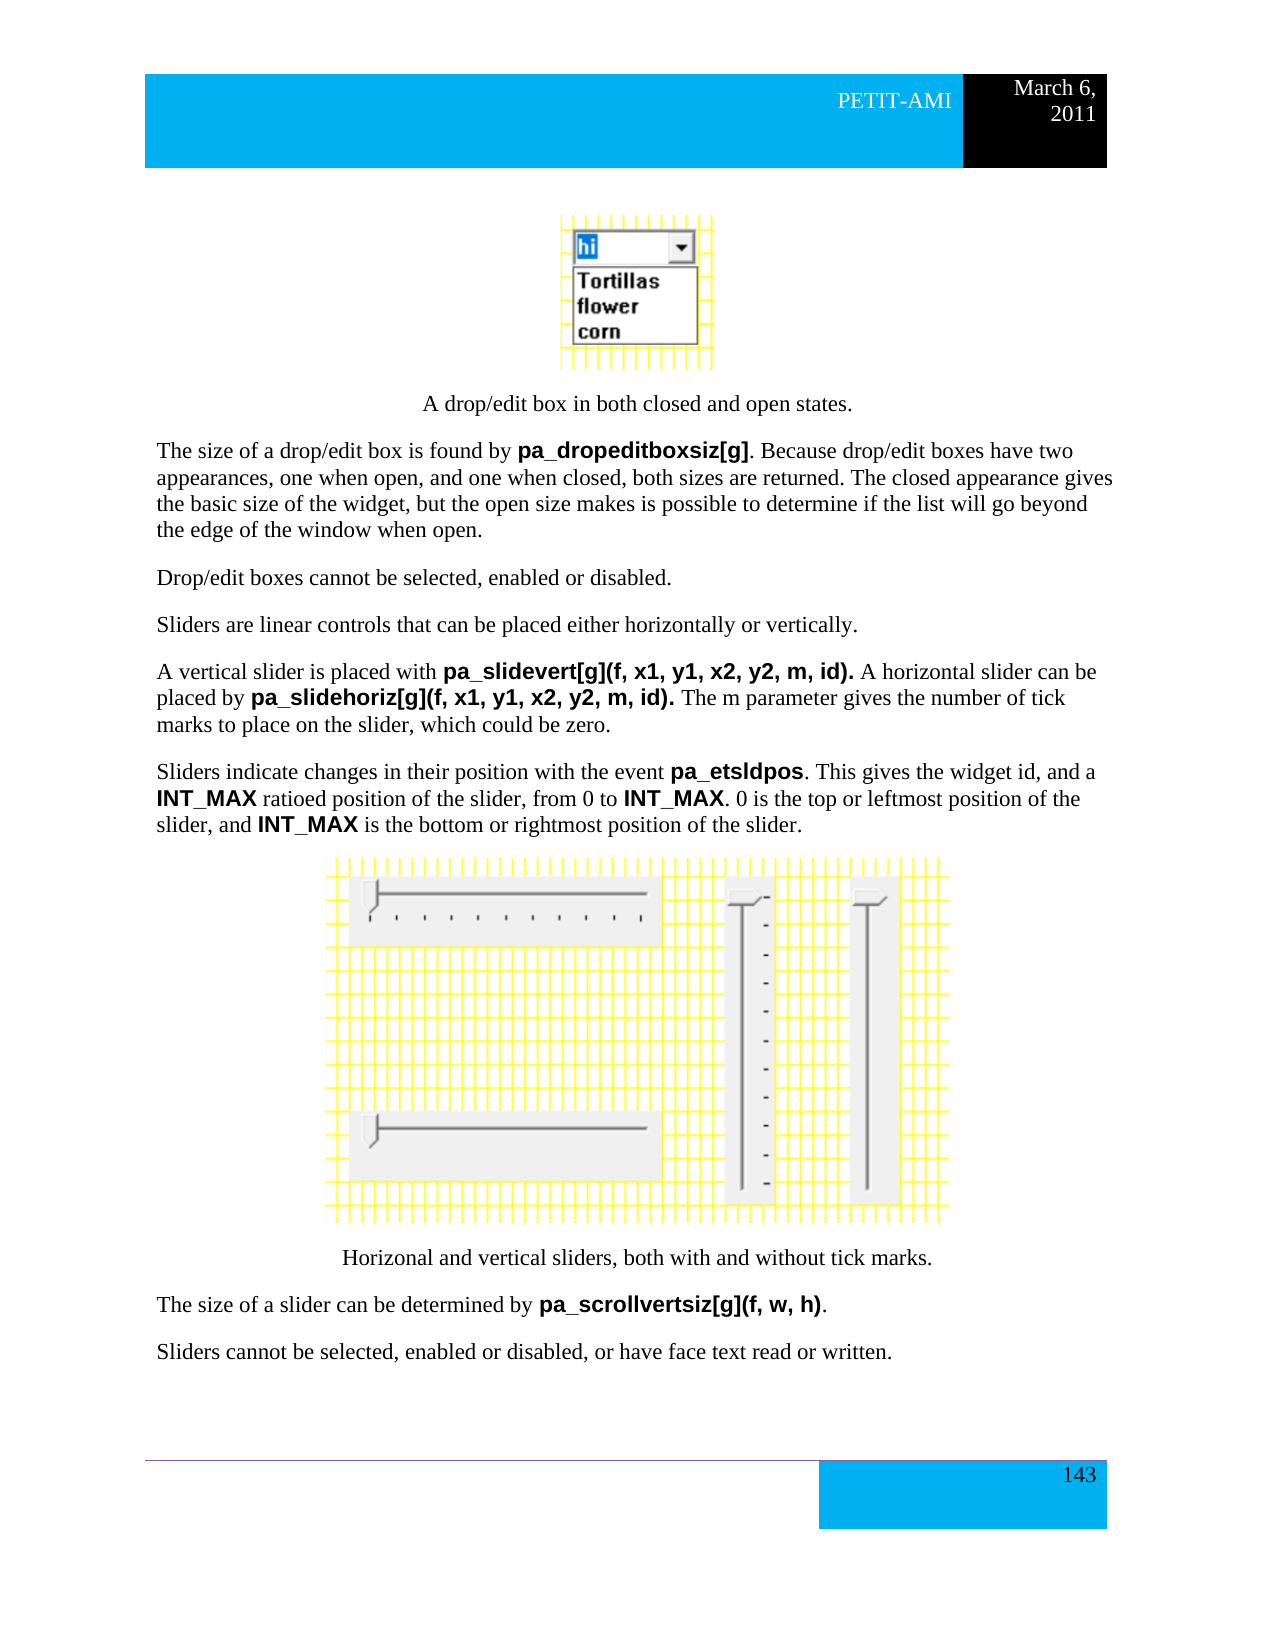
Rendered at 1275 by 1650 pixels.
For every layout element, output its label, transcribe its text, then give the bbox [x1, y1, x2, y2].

text A vertical slider is placed with pa_slidevert[g](f, x1, y1, x2, y2, m, id). A horizontal slider can be placed by pa_slidehoriz[g](f, x1, y1, x2, y2, m, id). The m parameter gives the number of tick marks to place on the slider, which could be zero. [156, 658, 1118, 737]
picture [560, 215, 715, 370]
picture [325, 858, 950, 1223]
text Sliders cannot be selected, enabled or disabled, or have face text read or written. [156, 1338, 1118, 1364]
text Horizonal and vertical sliders, both with and without tick marks. [156, 1244, 1118, 1270]
text Sliders are linear controls that can be placed either horizontally or vertically. [156, 611, 1118, 637]
text Drop/edit boxes cannot be selected, enabled or disabled. [156, 563, 1118, 590]
text The size of a drop/edit box is found by pa_dropeditboxsiz[g]. Because drop/edit boxes have two appearances, one when open, and one when closed, both sizes are returned. The closed appearance gives the basic size of the widget, but the open size makes is possible to determine if the list will go beyond the edge of the window when open. [156, 437, 1118, 543]
text A drop/edit box in both closed and open states. [156, 390, 1118, 416]
text The size of a slider can be determined by pa_scrollvertsiz[g](f, w, h). [156, 1291, 1118, 1317]
text Sliders indicate changes in their position with the event pa_etsldpos. This gives the widget id, and a INT_MAX ratioed position of the slider, from 0 to INT_MAX. 0 is the top or leftmost position of the slider, and INT_MAX is the bottom or rightmost position of the slider. [156, 758, 1118, 837]
